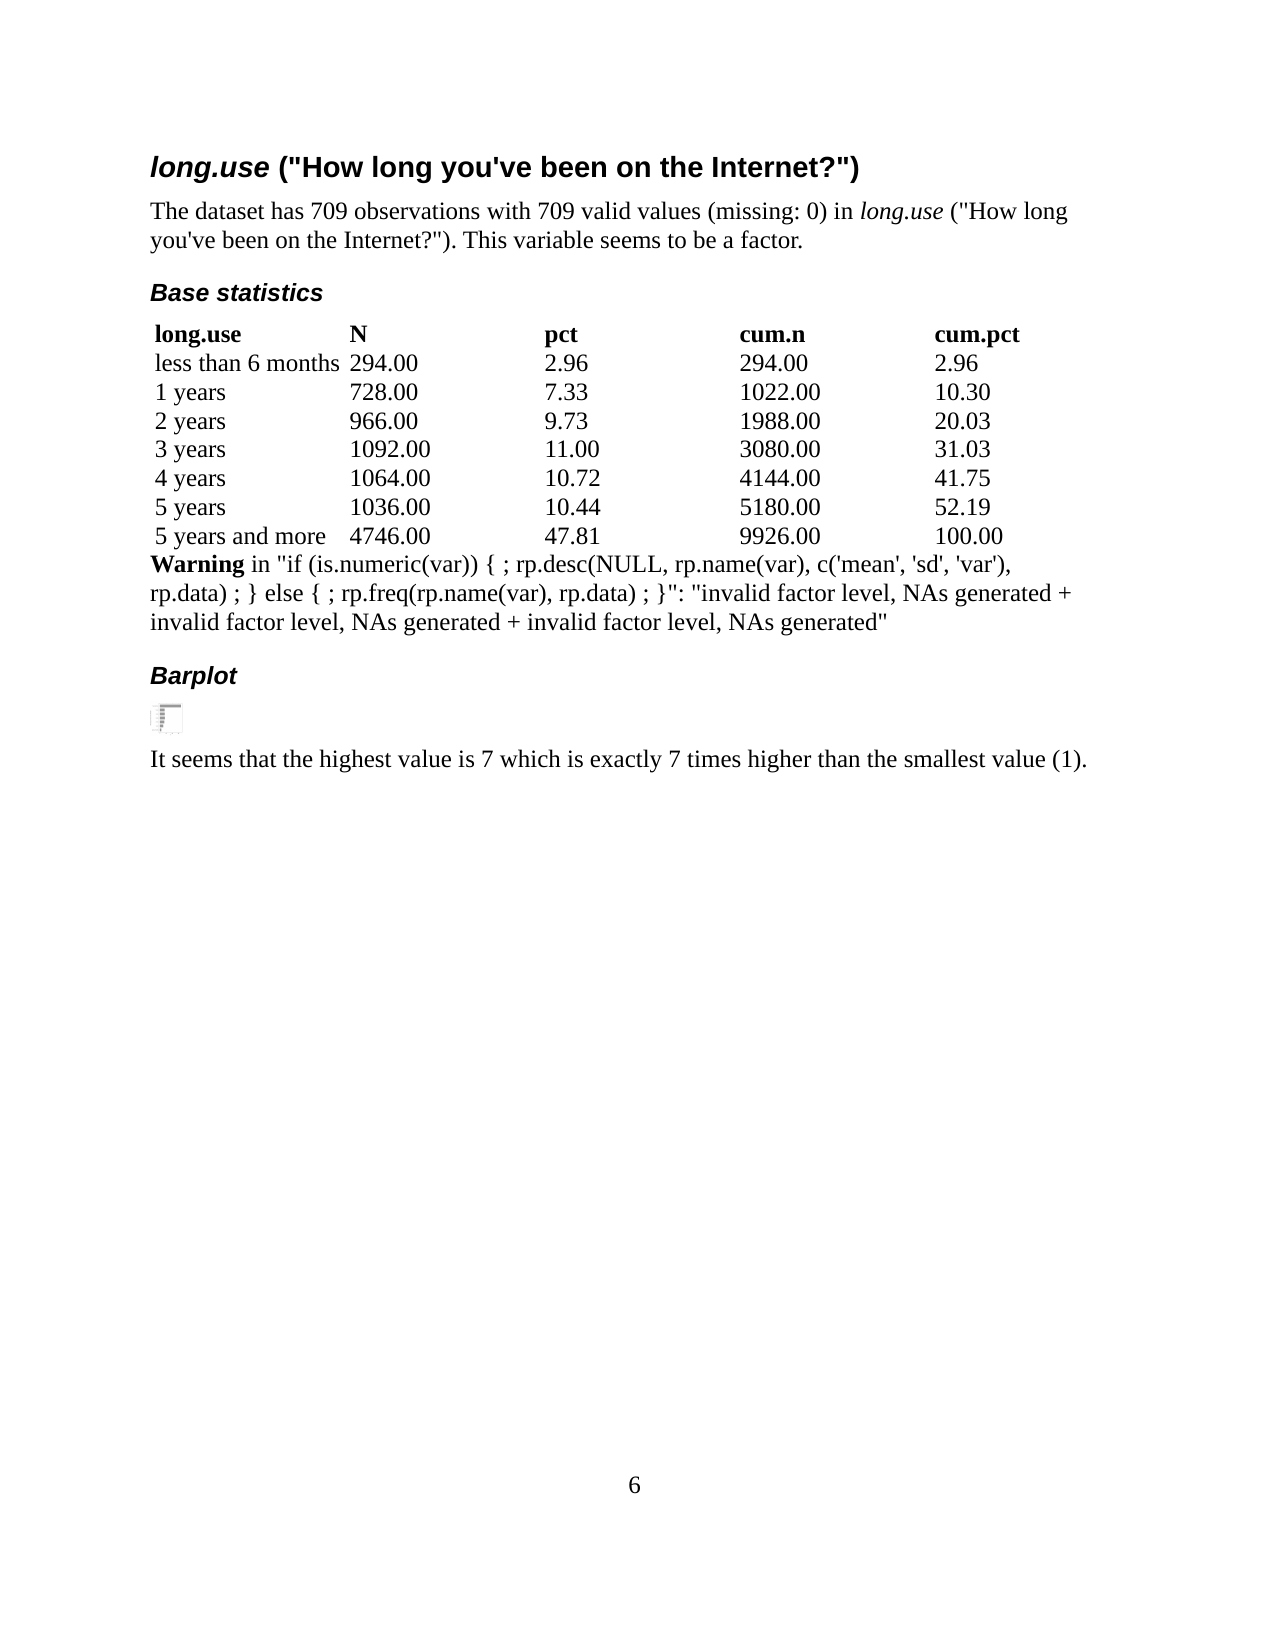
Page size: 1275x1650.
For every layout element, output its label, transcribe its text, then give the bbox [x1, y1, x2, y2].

table_cell 2.96 [540, 348, 735, 377]
table_cell 47.81 [540, 521, 735, 549]
table_header N [345, 320, 540, 348]
table_cell 3 years [150, 435, 345, 463]
table_cell 294.00 [345, 348, 540, 377]
table_cell 20.03 [930, 406, 1125, 434]
table_header cum.pct [930, 320, 1125, 348]
table_cell 11.00 [540, 435, 735, 463]
subtitle Barplot [150, 661, 1125, 689]
table_cell 4746.00 [345, 521, 540, 549]
table_cell 1036.00 [345, 492, 540, 521]
table_cell 2 years [150, 406, 345, 434]
table_cell 10.44 [540, 492, 735, 521]
table_cell 10.30 [930, 377, 1125, 406]
text Warning in "if (is.numeric(var)) { ; rp.desc(NULL, rp.name(var), c('mean', 'sd', 'var'), rp.data) ; } else { ; rp.freq(rp.name(var), rp.data) ; }": "invalid factor level, NAs generated + invalid factor level, NAs generated + invalid factor level, NAs generated" [150, 549, 1125, 636]
text The dataset has 709 observations with 709 valid values (missing: 0) in long.use ("How long you've been on the Internet?"). This variable seems to be a factor. [150, 196, 1125, 253]
text It seems that the highest value is 7 which is exactly 7 times higher than the smallest value (1). [150, 744, 1125, 773]
table_cell 1 years [150, 377, 345, 406]
picture [150, 701, 184, 736]
table_cell 3080.00 [735, 435, 930, 463]
table_cell 52.19 [930, 492, 1125, 521]
subtitle long.use ("How long you've been on the Internet?") [150, 150, 1125, 183]
table_cell 1988.00 [735, 406, 930, 434]
table_cell 7.33 [540, 377, 735, 406]
table_cell 294.00 [735, 348, 930, 377]
table_cell 5180.00 [735, 492, 930, 521]
table_cell 5 years and more [150, 521, 345, 549]
subtitle Base statistics [150, 278, 1125, 307]
table_header pct [540, 320, 735, 348]
table_cell 9926.00 [735, 521, 930, 549]
table_cell 1092.00 [345, 435, 540, 463]
table_cell 4144.00 [735, 463, 930, 492]
table_cell 728.00 [345, 377, 540, 406]
table_cell 5 years [150, 492, 345, 521]
table_cell 966.00 [345, 406, 540, 434]
table_cell 1022.00 [735, 377, 930, 406]
table_cell 100.00 [930, 521, 1125, 549]
table_cell 2.96 [930, 348, 1125, 377]
table_cell 9.73 [540, 406, 735, 434]
table_cell less than 6 months [150, 348, 345, 377]
table_cell 10.72 [540, 463, 735, 492]
table_cell 31.03 [930, 435, 1125, 463]
table_cell 1064.00 [345, 463, 540, 492]
table_cell 41.75 [930, 463, 1125, 492]
table_header long.use [150, 320, 345, 348]
table_cell 4 years [150, 463, 345, 492]
table_header cum.n [735, 320, 930, 348]
